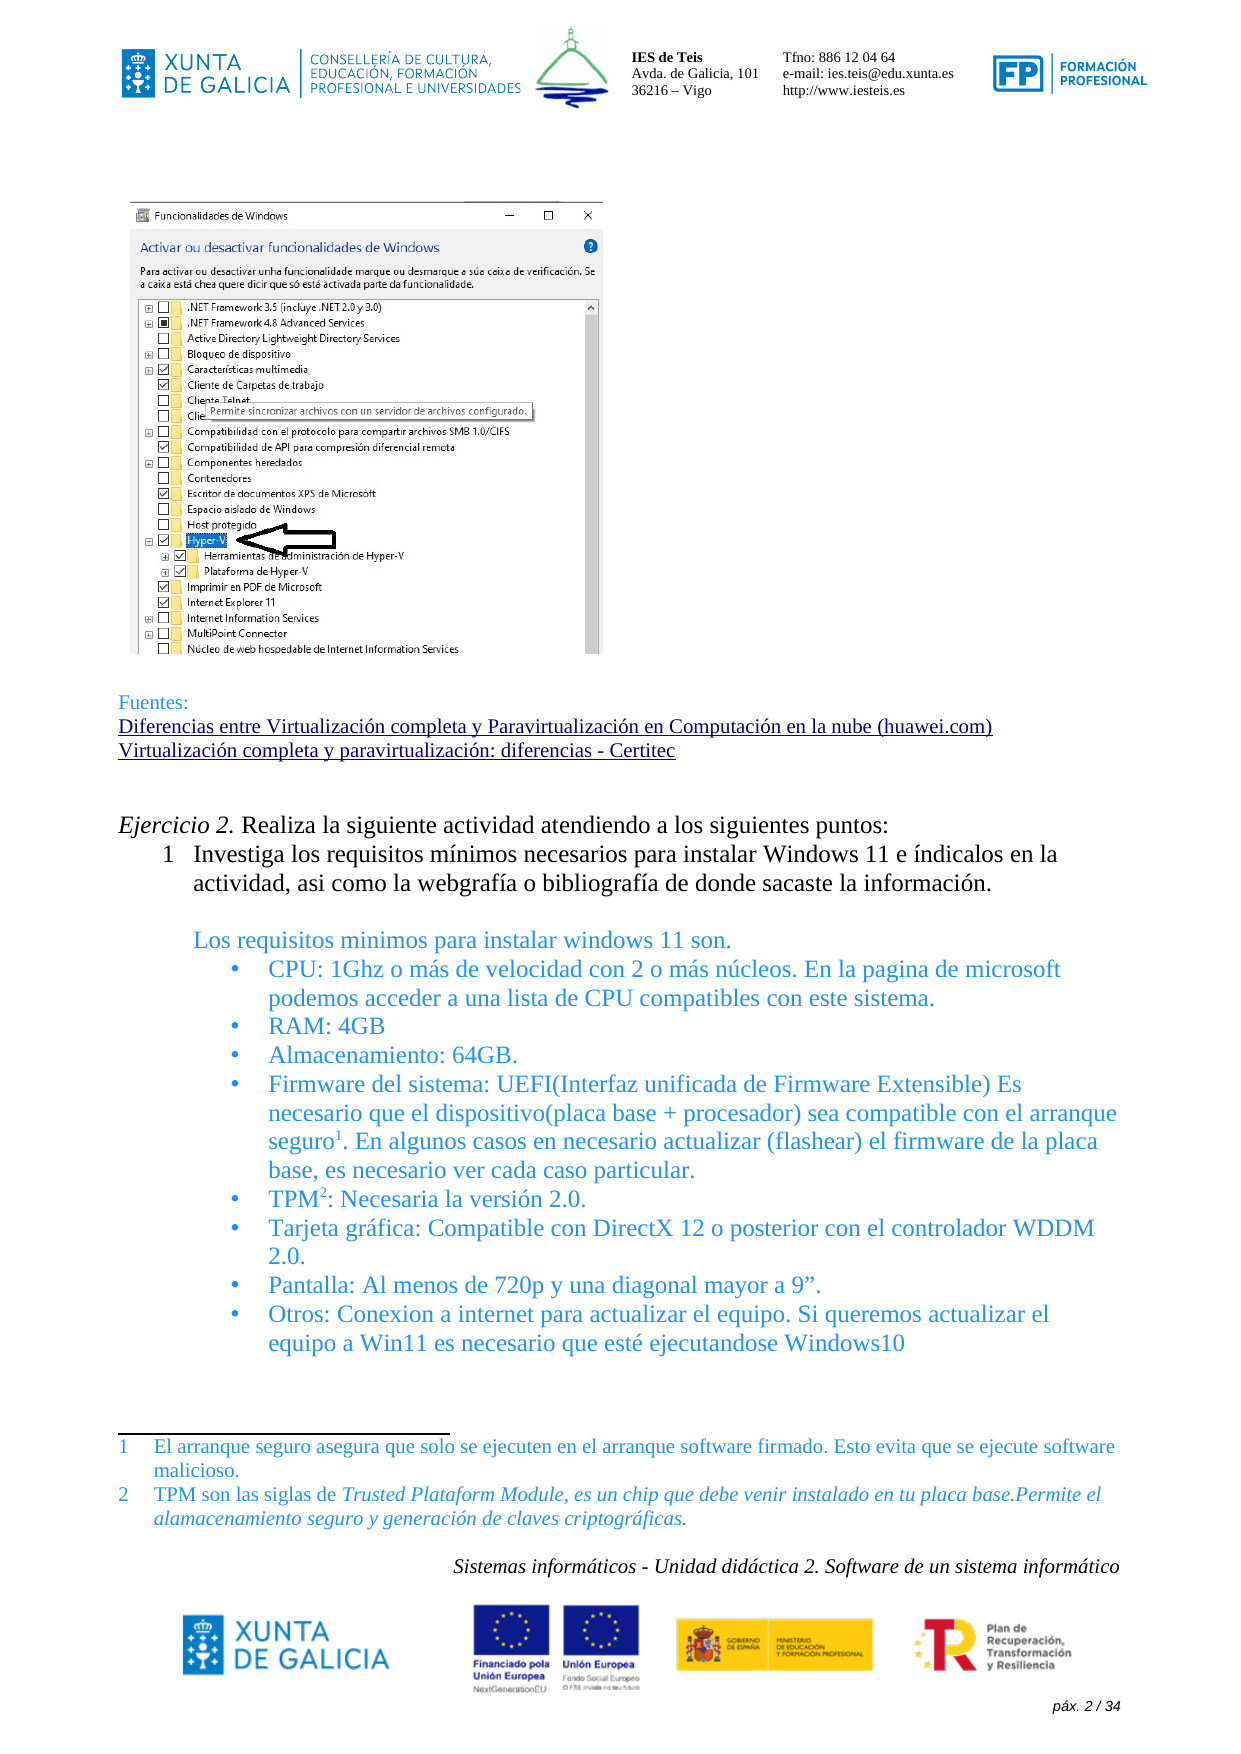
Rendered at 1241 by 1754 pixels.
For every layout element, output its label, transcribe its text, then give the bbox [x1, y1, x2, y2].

text Ejercicio 2. Realiza la siguiente actividad atendiendo a los siguientes puntos: [118, 810, 1122, 839]
list El arranque seguro asegura que solo se ejecuten en el arranque software firmado. Esto evita que se ejecute software malicioso. [118, 1434, 1122, 1482]
list Firmware del sistema: UEFI(Interfaz unificada de Firmware Extensible) Es necesario que el dispositivo(placa base + procesador) sea compatible con el arranque seguro. En algunos casos en necesario actualizar (flashear) el firmware de la placa base, es necesario ver cada caso particular. [231, 1069, 1122, 1184]
list Almacenamiento: 64GB. [231, 1040, 1122, 1069]
list Tarjeta gráfica: Compatible con DirectX 12 o posterior con el controlador WDDM 2.0. [231, 1213, 1122, 1270]
list TPM son las siglas de Trusted Plataform Module, es un chip que debe venir instalado en tu placa base.Permite el alamacenamiento seguro y generación de claves criptográficas. [118, 1482, 1122, 1530]
picture [182, 1593, 1085, 1700]
picture [121, 49, 521, 98]
text Fuentes: [118, 690, 1122, 714]
list TPM: Necesaria la versión 2.0. [231, 1184, 1122, 1213]
list Investiga los requisitos mínimos necesarios para instalar Windows 11 e índicalos en la actividad, asi como la webgrafía o bibliografía de donde sacaste la información. [156, 839, 1122, 896]
text Virtualización completa y paravirtualización: diferencias - Certitec [118, 738, 1122, 762]
picture [989, 50, 1153, 97]
list Otros: Conexion a internet para actualizar el equipo. Si queremos actualizar el equipo a Win11 es necesario que esté ejecutandose Windows10 [231, 1299, 1122, 1356]
picture [534, 25, 611, 110]
picture [130, 201, 603, 654]
list CPU: 1Ghz o más de velocidad con 2 o más núcleos. En la pagina de microsoft podemos acceder a una lista de CPU compatibles con este sistema. [231, 954, 1122, 1011]
list Pantalla: Al menos de 720p y una diagonal mayor a 9”. [231, 1270, 1122, 1299]
text Diferencias entre Virtualización completa y Paravirtualización en Computación en la nube (huawei.com) [118, 714, 1122, 738]
list RAM: 4GB [231, 1011, 1122, 1040]
text Los requisitos minimos para instalar windows 11 son. [118, 925, 1122, 954]
